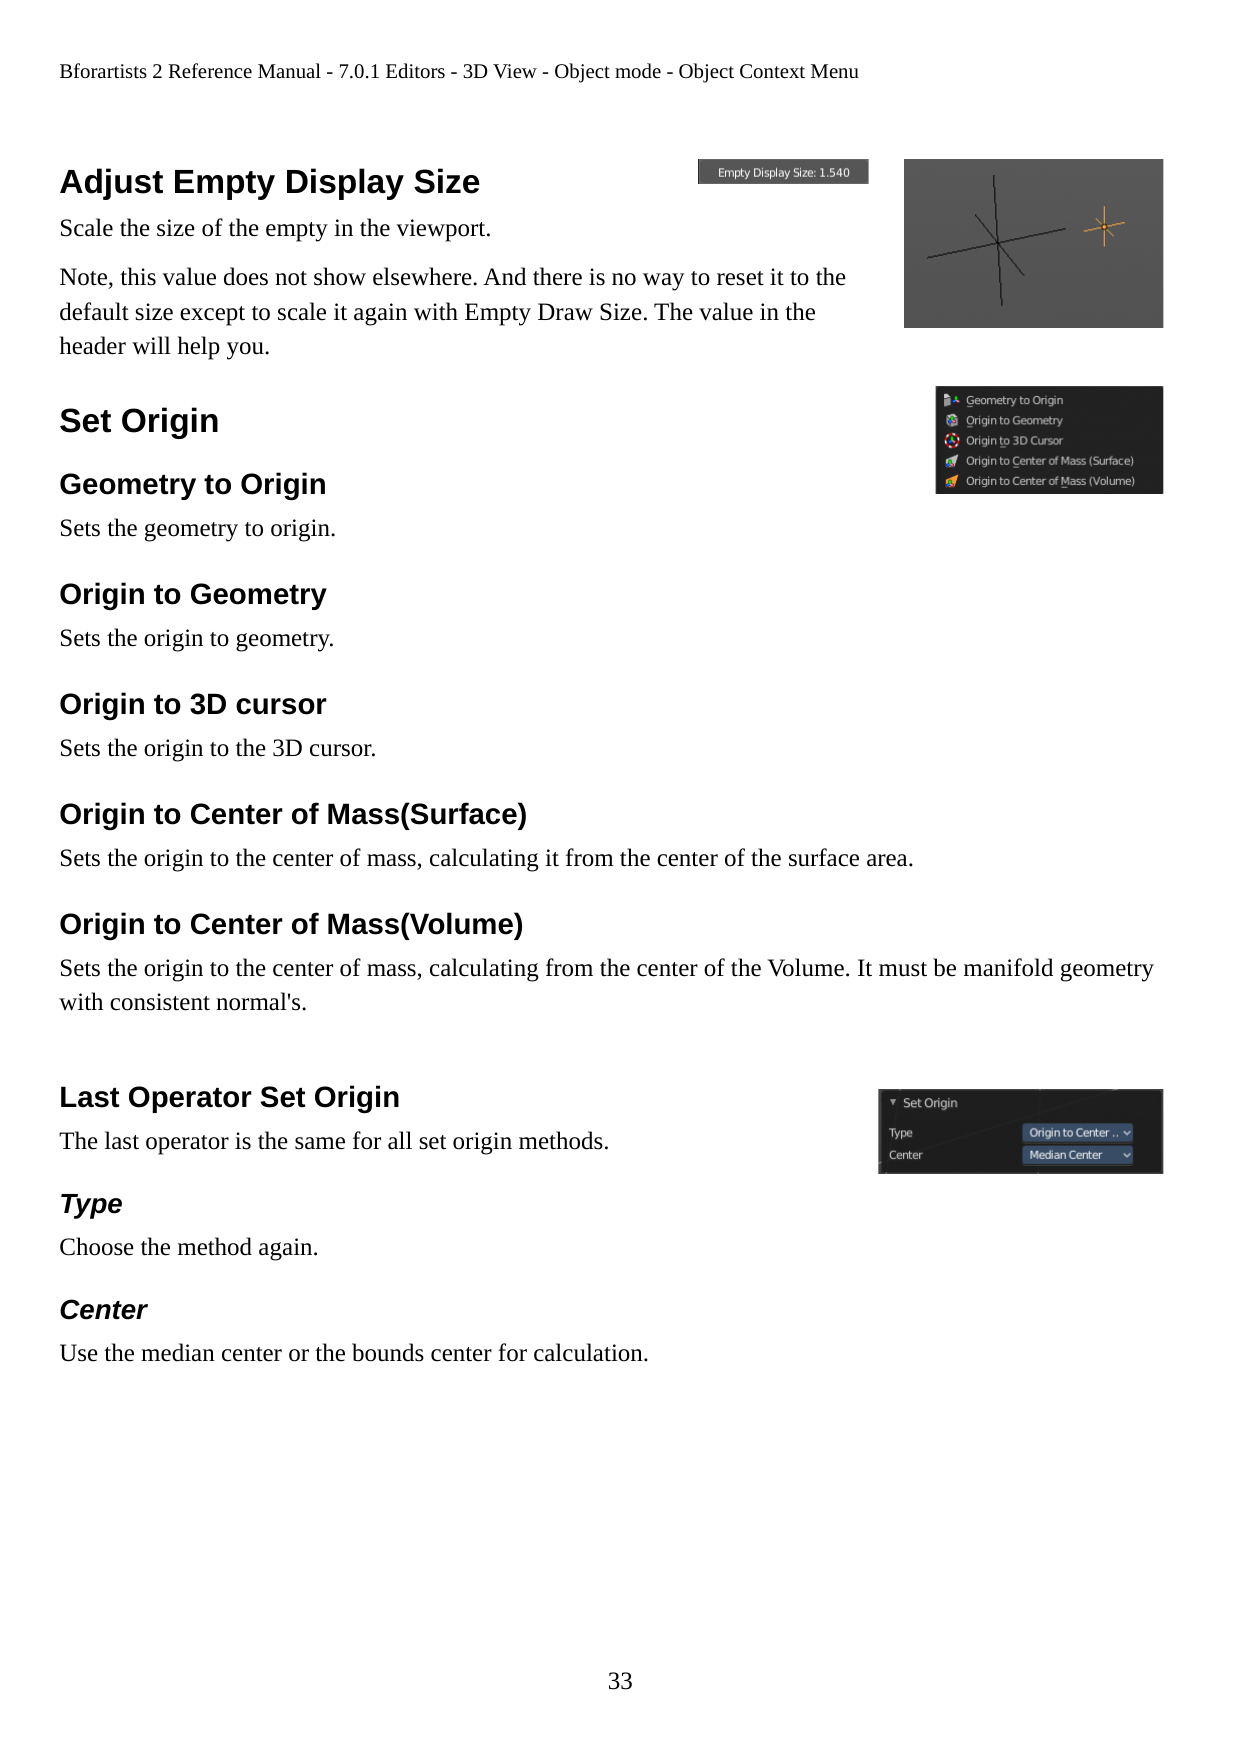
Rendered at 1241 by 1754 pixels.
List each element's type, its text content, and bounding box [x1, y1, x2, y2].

subtitle Set Origin [59, 401, 935, 440]
text Scale the size of the empty in the viewport. [59, 213, 904, 242]
picture [878, 1089, 1164, 1174]
picture [935, 386, 1164, 494]
text The last operator is the same for all set origin methods. [59, 1126, 878, 1155]
text Use the median center or the bounds center for calculation. [59, 1338, 1181, 1367]
subtitle Origin to Center of Mass(Surface) [59, 797, 1181, 830]
picture [698, 159, 869, 184]
text Sets the origin to the center of mass, calculating it from the center of the surface area. [59, 843, 1181, 872]
text Sets the origin to the 3D cursor. [59, 733, 1181, 762]
subtitle Geometry to Origin [59, 467, 1181, 501]
subtitle Origin to Geometry [59, 577, 1181, 611]
subtitle [1164, 401, 1181, 440]
text Sets the origin to geometry. [59, 623, 1181, 652]
subtitle Adjust Empty Display Size [59, 162, 904, 201]
subtitle Origin to 3D cursor [59, 687, 1181, 721]
text Sets the geometry to origin. [59, 513, 1181, 542]
picture [904, 159, 1164, 328]
subtitle [1164, 162, 1181, 201]
subtitle Origin to Center of Mass(Volume) [59, 907, 1181, 940]
text Note, this value does not show elsewhere. And there is no way to reset it to the default size except to scale it again with Empty Draw Size. The value in the header will help you. [59, 262, 1181, 360]
subtitle Last Operator Set Origin [59, 1080, 1181, 1113]
subtitle Center [59, 1293, 1181, 1325]
subtitle Type [59, 1187, 1181, 1219]
text Sets the origin to the center of mass, calculating from the center of the Volume. It must be manifold geometry with consistent normal's. [59, 953, 1181, 1016]
text Choose the method again. [59, 1232, 1181, 1261]
